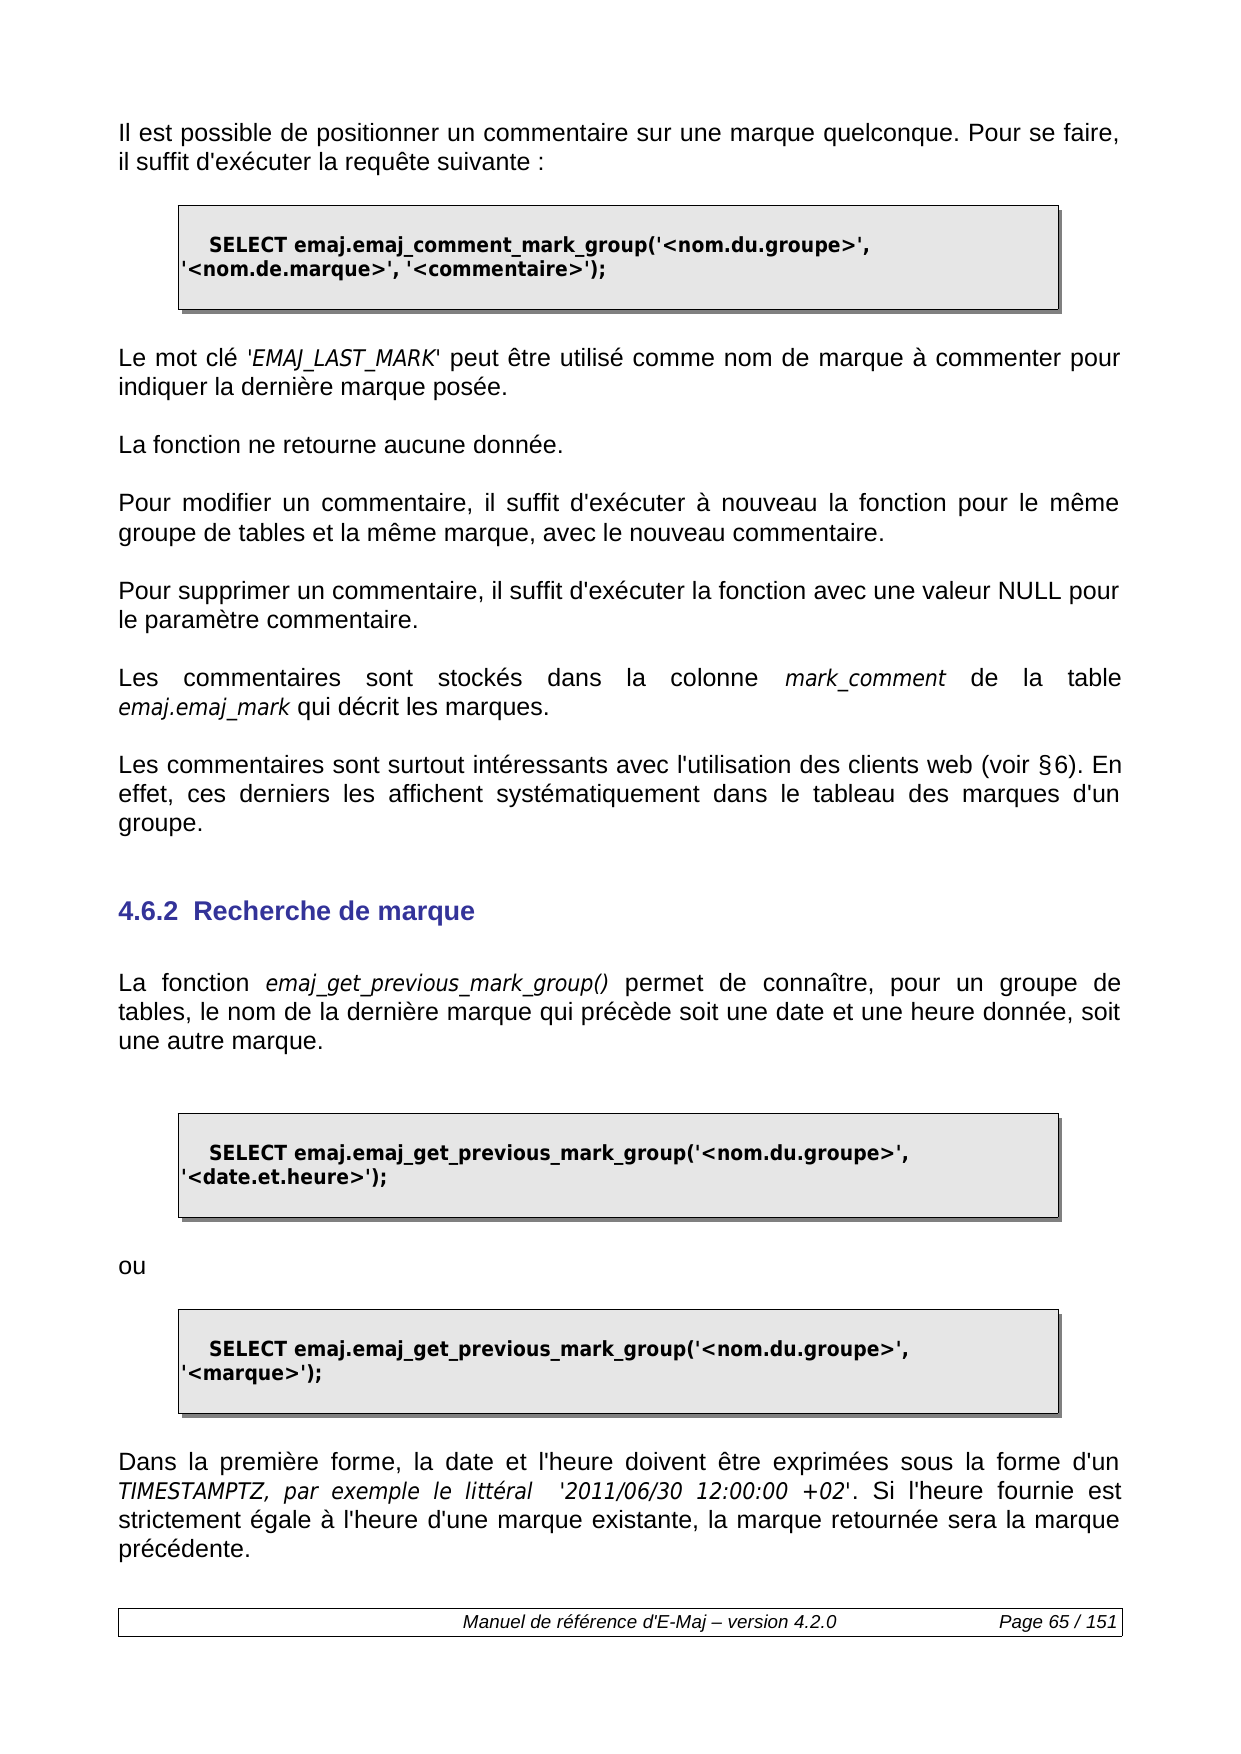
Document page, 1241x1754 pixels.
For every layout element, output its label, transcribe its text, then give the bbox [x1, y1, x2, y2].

text SELECT emaj.emaj_comment_mark_group('<nom.du.groupe>', '<nom.de.marque>', '<commentaire>'); [179, 230, 1058, 279]
text Dans la première forme, la date et l'heure doivent être exprimées sous la forme d'un TIMESTAMPTZ, par exemple le littéral '2011/06/30 12:00:00 +02'. Si l'heure fournie est strictement égale à l'heure d'une marque existante, la marque retournée sera la marque précédente. [118, 1447, 1122, 1563]
text Les commentaires sont surtout intéressants avec l'utilisation des clients web (voir §6). En effet, ces derniers les affichent systématiquement dans le tableau des marques d'un groupe. [118, 750, 1122, 837]
text ou [118, 1251, 1122, 1280]
text Les commentaires sont stockés dans la colonne mark_comment de la table emaj.emaj_mark qui décrit les marques. [118, 663, 1122, 721]
text SELECT emaj.emaj_get_previous_mark_group('<nom.du.groupe>', '<marque>'); [179, 1333, 1058, 1382]
text Il est possible de positionner un commentaire sur une marque quelconque. Pour se faire, il suffit d'exécuter la requête suivante : [118, 118, 1122, 176]
text Le mot clé 'EMAJ_LAST_MARK' peut être utilisé comme nom de marque à commenter pour indiquer la dernière marque posée. [118, 343, 1122, 401]
text La fonction ne retourne aucune donnée. [118, 430, 1122, 459]
text SELECT emaj.emaj_get_previous_mark_group('<nom.du.groupe>', '<date.et.heure>'); [179, 1138, 1058, 1187]
text La fonction emaj_get_previous_mark_group() permet de connaître, pour un groupe de tables, le nom de la dernière marque qui précède soit une date et une heure donnée, soit une autre marque. [118, 968, 1122, 1055]
text Pour supprimer un commentaire, il suffit d'exécuter la fonction avec une valeur NULL pour le paramètre commentaire. [118, 576, 1122, 634]
text Pour modifier un commentaire, il suffit d'exécuter à nouveau la fonction pour le même groupe de tables et la même marque, avec le nouveau commentaire. [118, 488, 1122, 546]
subtitle Recherche de marque [118, 895, 1122, 926]
